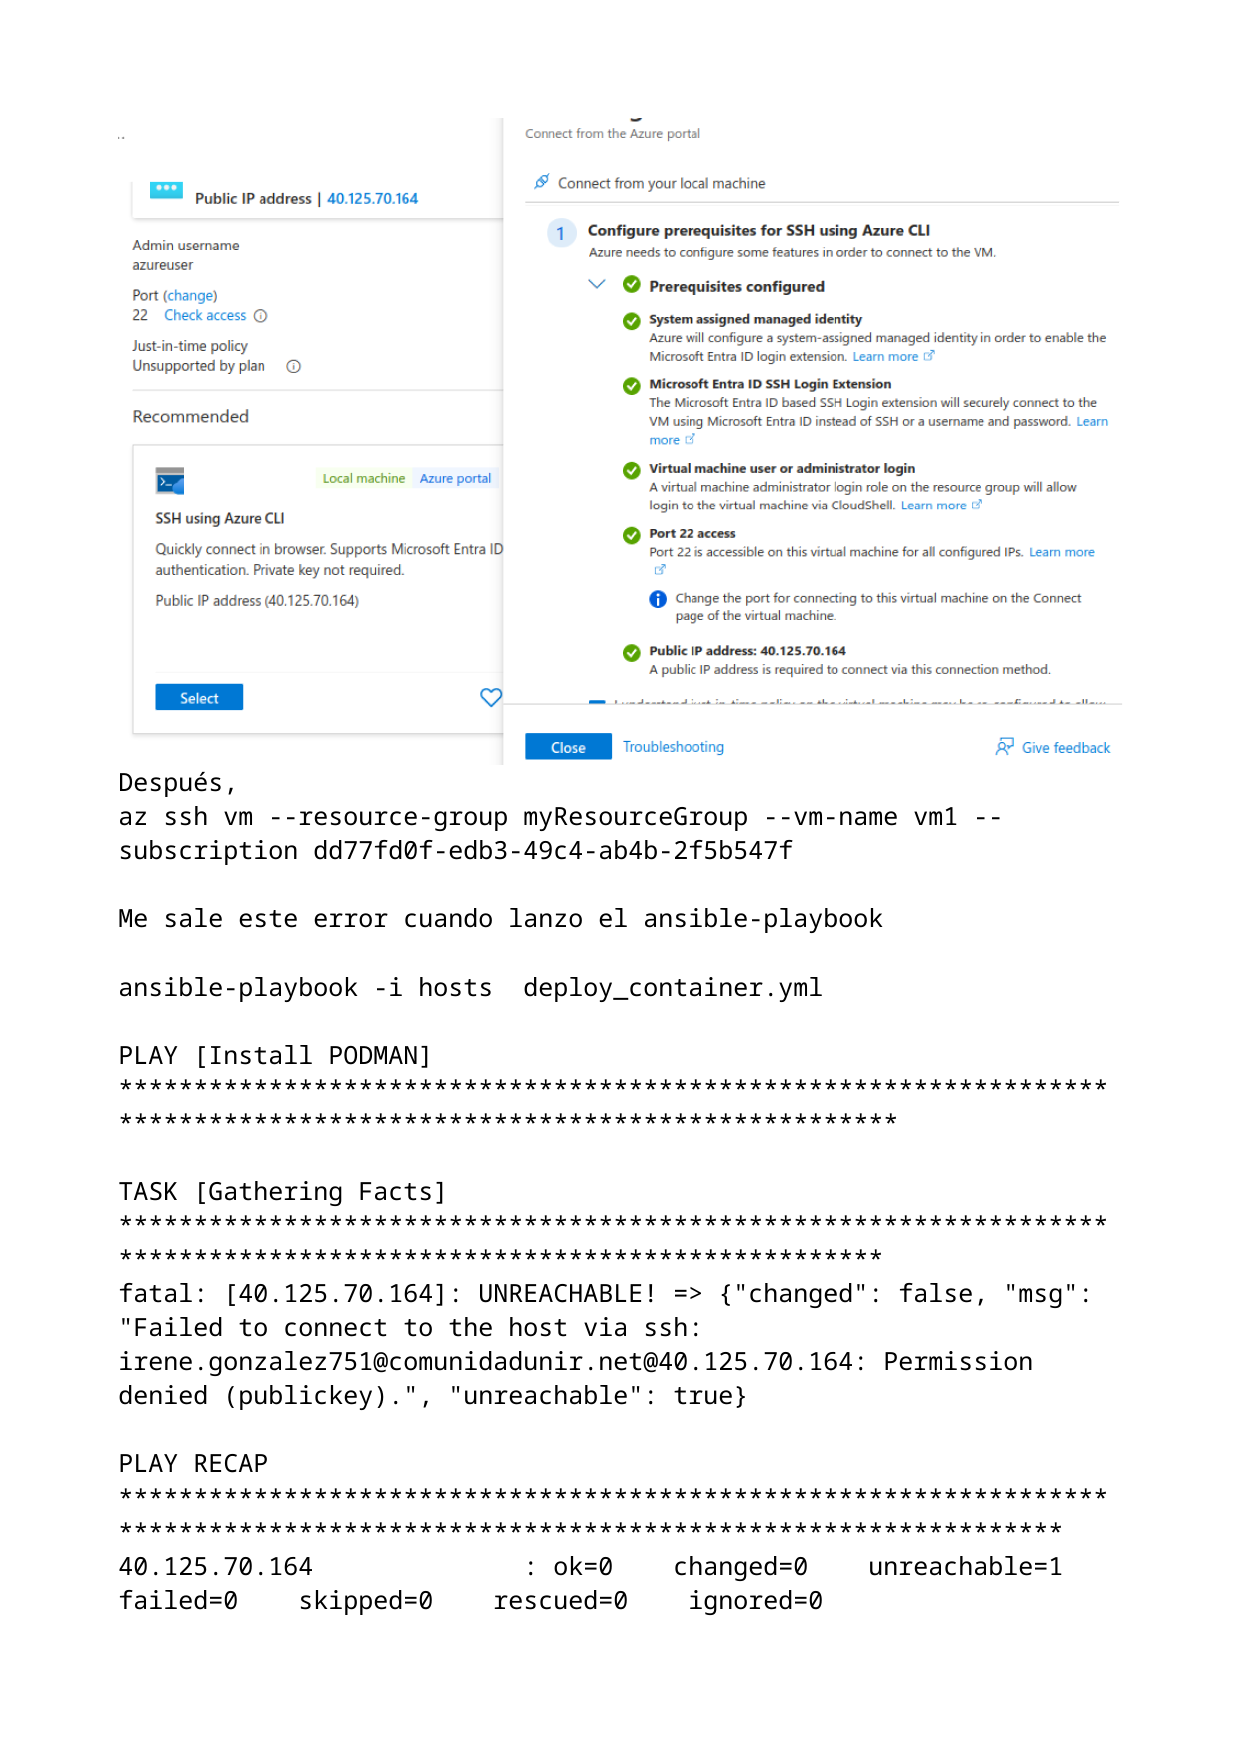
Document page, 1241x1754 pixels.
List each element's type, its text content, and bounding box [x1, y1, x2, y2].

text PLAY RECAP ********************************************************************************************************************************* [118, 1446, 1122, 1548]
text fatal: [40.125.70.164]: UNREACHABLE! => {"changed": false, "msg": "Failed to connect to the host via ssh: irene.gonzalez751@comunidadunir.net@40.125.70.164: Permission denied (publickey).", "unreachable": true} [118, 1276, 1122, 1412]
text Después, [118, 765, 1122, 799]
text PLAY [Install PODMAN] ********************************************************************************************************************** [118, 1037, 1122, 1139]
text az ssh vm --resource-group myResourceGroup --vm-name vm1 --subscription dd77fd0f-edb3-49c4-ab4b-2f5b547f [118, 799, 1122, 867]
text Me sale este error cuando lanzo el ansible-playbook [118, 901, 1122, 935]
text ansible-playbook -i hosts deploy_container.yml [118, 969, 1122, 1003]
text 40.125.70.164 : ok=0 changed=0 unreachable=1 failed=0 skipped=0 rescued=0 ignored=0 [118, 1548, 1122, 1616]
text TASK [Gathering Facts] ********************************************************************************************************************* [118, 1174, 1122, 1276]
